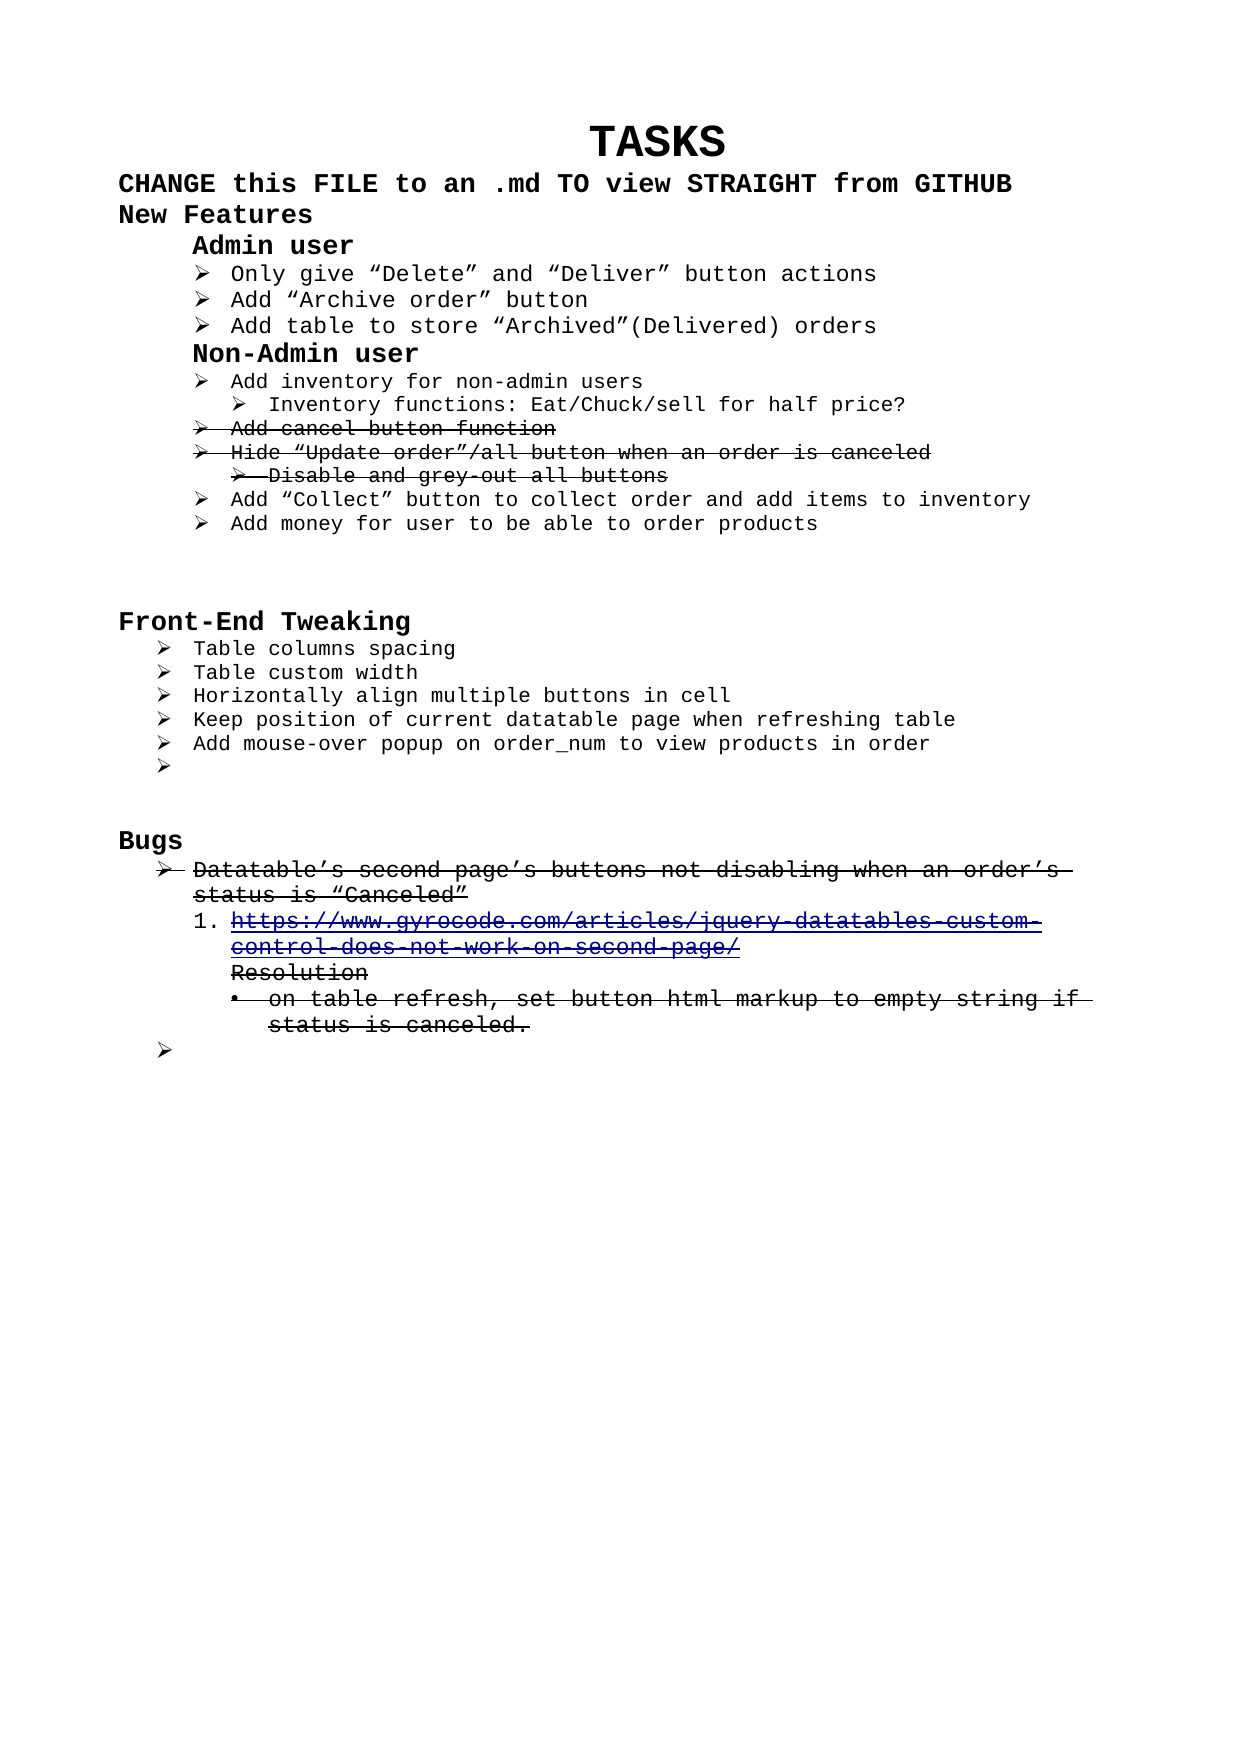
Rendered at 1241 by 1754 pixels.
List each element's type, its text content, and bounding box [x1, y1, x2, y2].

list Datatable’s second page’s buttons not disabling when an order’s status is “Canceled” [156, 858, 1122, 910]
text Admin user [118, 232, 1122, 262]
list Table custom width [156, 662, 1122, 685]
list Keep position of current datatable page when refreshing table [156, 709, 1122, 733]
text TASKS [118, 118, 1122, 170]
list Hide “Update order”/all button when an order is canceled [193, 442, 1122, 465]
list Add cancel button function [193, 418, 1122, 442]
list Add table to store “Archived”(Delivered) orders [193, 314, 1122, 340]
list Only give “Delete” and “Deliver” button actions [193, 262, 1122, 288]
list Add “Collect” button to collect order and add items to inventory [193, 489, 1122, 513]
list https://www.gyrocode.com/articles/jquery-datatables-custom-control-does-not-work-on-second-page/ [193, 910, 1122, 962]
text Front-End Tweaking [118, 607, 1122, 638]
list Add “Archive order” button [193, 288, 1122, 314]
list Inventory functions: Eat/Chuck/sell for half price? [231, 394, 1122, 418]
text Non-Admin user [118, 340, 1122, 371]
list Resolution [193, 962, 1122, 988]
text CHANGE this FILE to an .md TO view STRAIGHT from GITHUB [118, 170, 1122, 201]
list Add money for user to be able to order products [193, 513, 1122, 536]
list Disable and grey-out all buttons [231, 465, 1122, 489]
list Add inventory for non-admin users [193, 371, 1122, 394]
list Horizontally align multiple buttons in cell [156, 685, 1122, 709]
text Bugs [118, 827, 1122, 858]
list Table columns spacing [156, 638, 1122, 662]
list on table refresh, set button html markup to empty string if status is canceled. [231, 988, 1122, 1039]
list Add mouse-over popup on order_num to view products in order [156, 733, 1122, 756]
text New Features [118, 201, 1122, 232]
